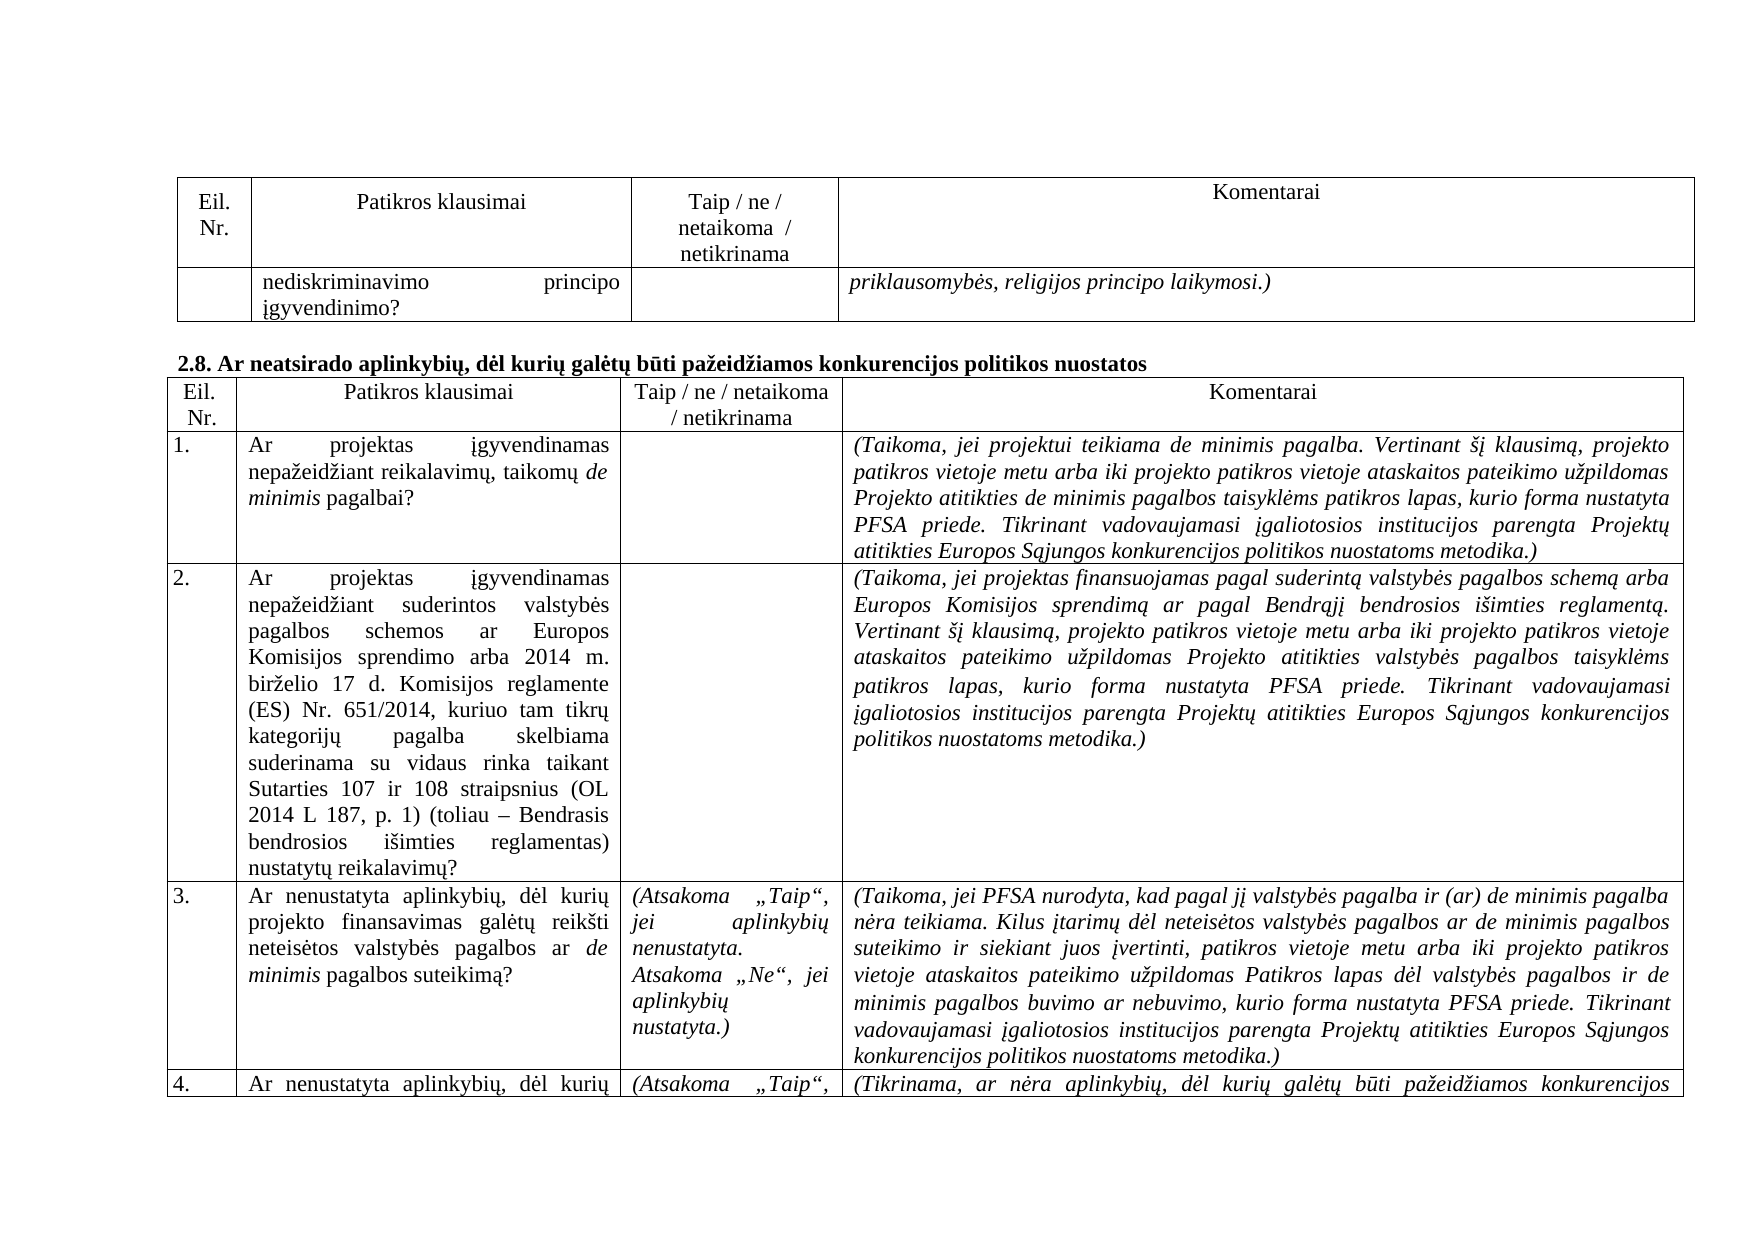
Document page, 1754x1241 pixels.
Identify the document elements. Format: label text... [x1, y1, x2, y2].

text 2.8. Ar neatsirado aplinkybių, dėl kurių galėtų būti pažeidžiamos konkurencijos politikos nuostatos [162, 350, 1695, 377]
table_cell [621, 564, 842, 881]
table_header Eil. Nr. [178, 178, 251, 267]
table_header Komentarai [839, 178, 1694, 267]
table_cell 1. [168, 432, 236, 563]
table_cell nediskriminavimo principo įgyvendinimo? [252, 268, 631, 321]
table_cell (Taikoma, jei PFSA nurodyta, kad pagal jį valstybės pagalba ir (ar) de minimis pagalba nėra teikiama. Kilus įtarimų dėl neteisėtos valstybės pagalbos ar de minimis pagalbos suteikimo ir siekiant juos įvertinti, patikros vietoje metu arba iki projekto patikros vietoje ataskaitos pateikimo užpildomas Patikros lapas dėl valstybės pagalbos ir de minimis pagalbos buvimo ar nebuvimo, kurio forma nustatyta PFSA priede. Tikrinant vadovaujamasi įgaliotosios institucijos parengta Projektų atitikties Europos Sąjungos konkurencijos politikos nuostatoms metodika.) [843, 882, 1683, 1068]
table_cell Ar projektas įgyvendinamas nepažeidžiant suderintos valstybės pagalbos schemos ar Europos Komisijos sprendimo arba 2014 m. birželio 17 d. Komisijos reglamente (ES) Nr. 651/2014, kuriuo tam tikrų kategorijų pagalba skelbiama suderinama su vidaus rinka taikant Sutarties 107 ir 108 straipsnius (OL 2014 L 187, p. 1) (toliau – Bendrasis bendrosios išimties reglamentas) nustatytų reikalavimų? [237, 564, 620, 881]
table_cell Ar nenustatyta aplinkybių, dėl kurių projekto finansavimas galėtų reikšti neteisėtos valstybės pagalbos ar de minimis pagalbos suteikimą? [237, 882, 620, 1068]
table_cell (Atsakoma „Taip“, [621, 1070, 842, 1096]
table_cell [632, 268, 838, 321]
table_cell [178, 268, 251, 321]
table_header Taip / ne / netaikoma / netikrinama [632, 178, 838, 267]
table_header Komentarai [843, 378, 1683, 431]
table_cell priklausomybės, religijos principo laikymosi.) [839, 268, 1694, 321]
table_cell (Taikoma, jei projektui teikiama de minimis pagalba. Vertinant šį klausimą, projekto patikros vietoje metu arba iki projekto patikros vietoje ataskaitos pateikimo užpildomas Projekto atitikties de minimis pagalbos taisyklėms patikros lapas, kurio forma nustatyta PFSA priede. Tikrinant vadovaujamasi įgaliotosios institucijos parengta Projektų atitikties Europos Sąjungos konkurencijos politikos nuostatoms metodika.) [843, 432, 1683, 563]
table_cell 4. [168, 1070, 236, 1096]
table_cell (Atsakoma „Taip“, jei aplinkybių nenustatyta. Atsakoma „Ne“, jei aplinkybių nustatyta.) [621, 882, 842, 1068]
table_cell (Tikrinama, ar nėra aplinkybių, dėl kurių galėtų būti pažeidžiamos konkurencijos [843, 1070, 1683, 1096]
table_cell [621, 432, 842, 563]
table_cell Ar projektas įgyvendinamas nepažeidžiant reikalavimų, taikomų de minimis pagalbai? [237, 432, 620, 563]
table_cell Ar nenustatyta aplinkybių, dėl kurių [237, 1070, 620, 1096]
table_header Taip / ne / netaikoma / netikrinama [621, 378, 842, 431]
table_header Patikros klausimai [237, 378, 620, 431]
table_cell 3. [168, 882, 236, 1068]
table_cell (Taikoma, jei projektas finansuojamas pagal suderintą valstybės pagalbos schemą arba Europos Komisijos sprendimą ar pagal Bendrąjį bendrosios išimties reglamentą. Vertinant šį klausimą, projekto patikros vietoje metu arba iki projekto patikros vietoje ataskaitos pateikimo užpildomas Projekto atitikties valstybės pagalbos taisyklėms patikros lapas, kurio forma nustatyta PFSA priede. Tikrinant vadovaujamasi įgaliotosios institucijos parengta Projektų atitikties Europos Sąjungos konkurencijos politikos nuostatoms metodika.) [843, 564, 1683, 881]
table_header Eil. Nr. [168, 378, 236, 431]
table_header Patikros klausimai [252, 178, 631, 267]
table_cell 2. [168, 564, 236, 881]
